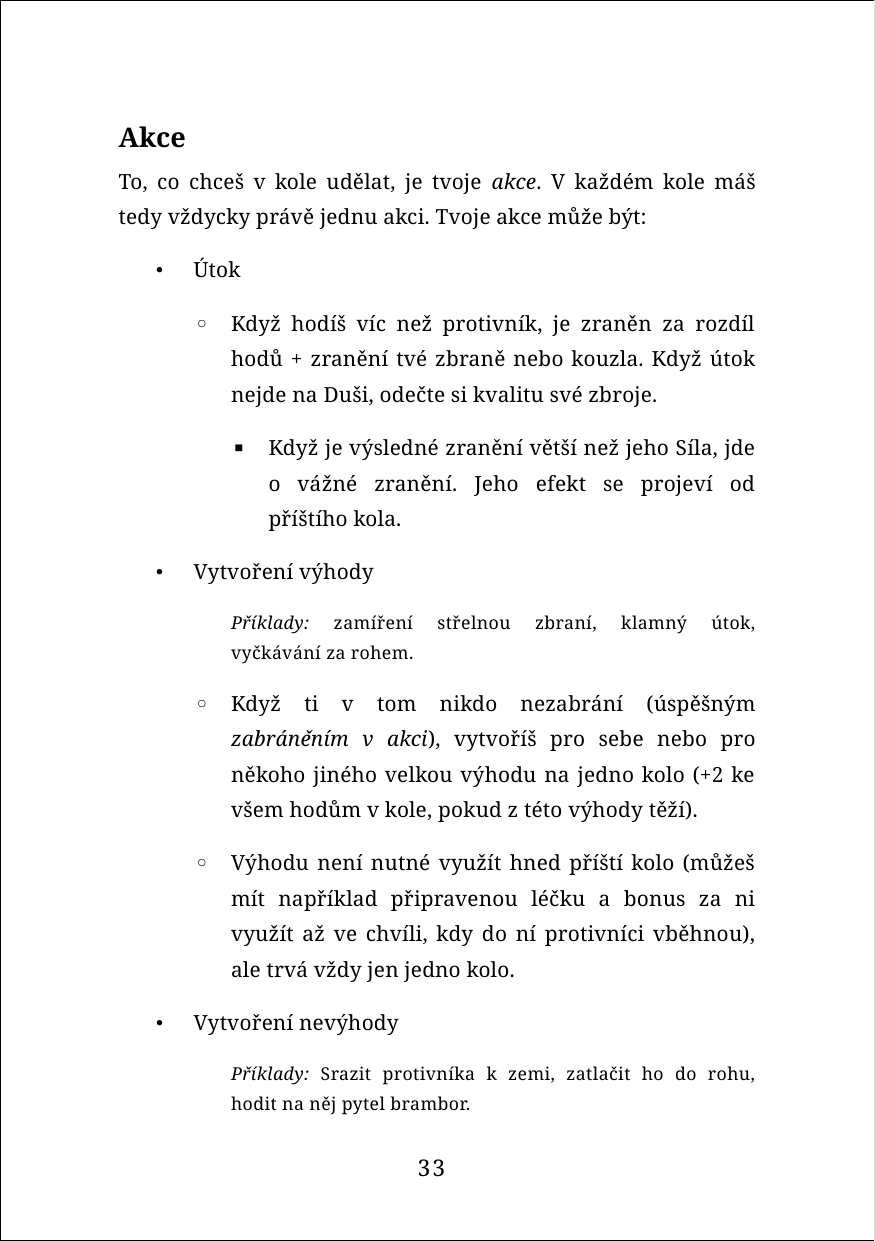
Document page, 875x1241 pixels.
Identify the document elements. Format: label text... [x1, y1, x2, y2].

list Když hodíš víc než protivník, je zraněn za rozdíl hodů + zranění tvé zbraně nebo kouzla. Když útok nejde na Duši, odečte si kvalitu své zbroje. [193, 309, 756, 408]
subtitle Akce [118, 118, 756, 155]
list Vytvoření nevýhody [156, 1008, 756, 1037]
list Příklady: Srazit protivníka k zemi, zatlačit ho do rohu, hodit na něj pytel brambor. [193, 1062, 756, 1116]
list Když je výsledné zranění větší než jeho Síla, jde o vážné zranění. Jeho efekt se projeví od příštího kola. [231, 433, 756, 533]
text To, co chceš v kole udělat, je tvoje akce. V každém kole máš tedy vždycky právě jednu akci. Tvoje akce může být: [118, 167, 756, 231]
list Když ti v tom nikdo nezabrání (úspěšným zabráněním v akci), vytvoříš pro sebe nebo pro někoho jiného velkou výhodu na jedno kolo (+2 ke všem hodům v kole, pokud z této výhody těží). [193, 689, 756, 824]
list Útok [156, 256, 756, 284]
list Vytvoření výhody [156, 557, 756, 586]
list Příklady: zamíření střelnou zbraní, klamný útok, vyčkávání za rohem. [193, 611, 756, 665]
list Výhodu není nutné využít hned příští kolo (můžeš mít například připravenou léčku a bonus za ni využít až ve chvíli, kdy do ní protivníci vběhnou), ale trvá vždy jen jedno kolo. [193, 848, 756, 983]
